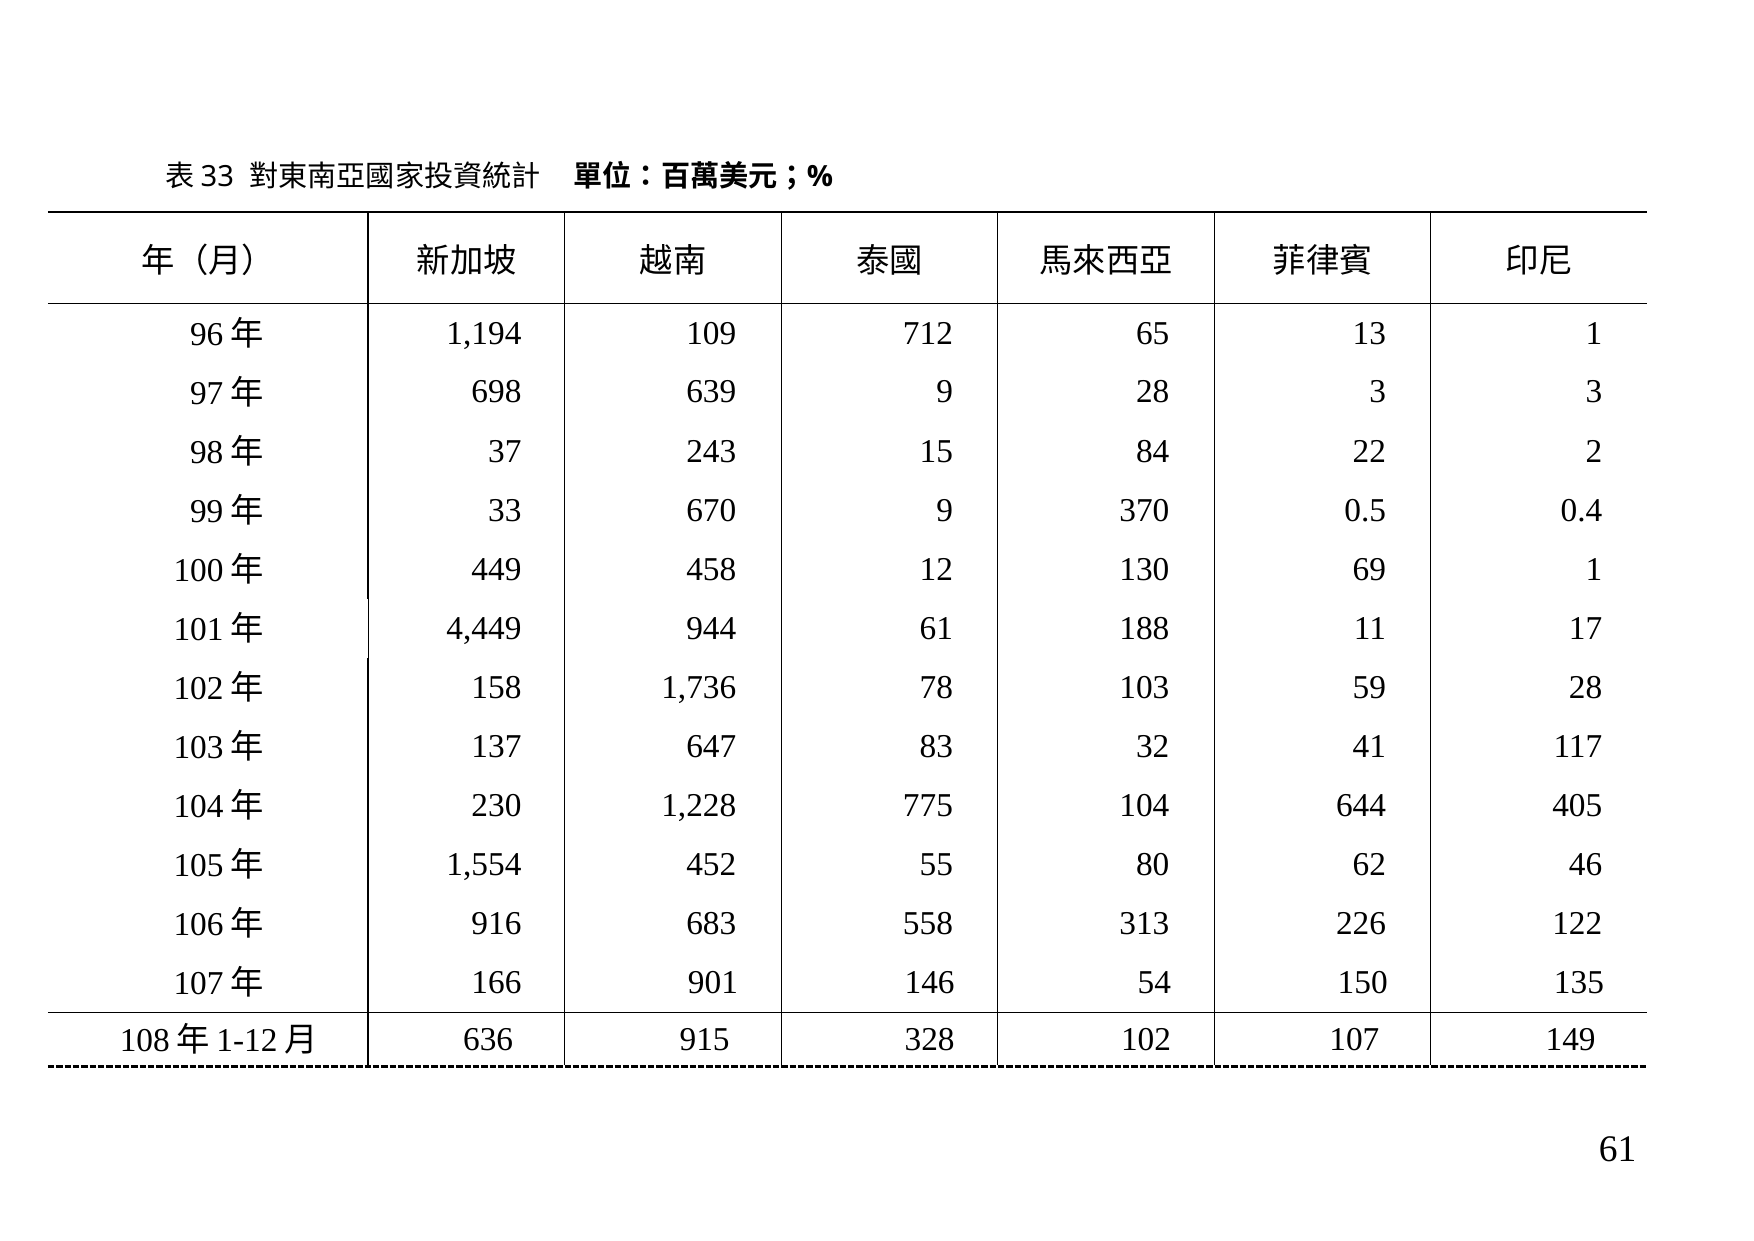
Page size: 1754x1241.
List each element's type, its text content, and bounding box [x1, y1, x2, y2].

table_cell 102年 [48, 658, 367, 717]
table_cell 775 [782, 776, 997, 835]
table_cell 1 [1431, 304, 1647, 362]
table_cell 1,194 [369, 304, 564, 362]
table_cell 117 [1431, 717, 1647, 776]
table_cell 109 [565, 304, 781, 362]
table_cell 130 [998, 539, 1214, 598]
table_cell 100年 [48, 539, 367, 598]
table_cell 944 [565, 599, 781, 657]
table_cell 28 [998, 362, 1214, 421]
table_cell 96年 [48, 304, 367, 362]
table_cell 158 [369, 658, 564, 717]
table_cell 107 [1215, 1013, 1430, 1065]
table_cell 137 [369, 717, 564, 776]
table_cell 149 [1431, 1013, 1647, 1065]
table_cell 230 [369, 776, 564, 835]
table_cell 54 [998, 953, 1214, 1012]
table_cell 104年 [48, 776, 367, 835]
table_cell 105年 [48, 835, 367, 894]
table_cell 122 [1431, 894, 1647, 953]
table_cell 32 [998, 717, 1214, 776]
table_cell 13 [1215, 304, 1430, 362]
table_cell 901 [565, 953, 781, 1012]
table_cell 102 [998, 1013, 1214, 1065]
table_header 馬來西亞 [998, 213, 1214, 303]
table_cell 1,554 [369, 835, 564, 894]
table_cell 61 [782, 599, 997, 657]
table_header 年（月） [48, 213, 367, 303]
table_cell 370 [998, 480, 1214, 539]
table_cell 103 [998, 658, 1214, 717]
table_cell 226 [1215, 894, 1430, 953]
table_header 泰國 [782, 213, 997, 303]
table_cell 101年 [48, 599, 368, 657]
table_cell 59 [1215, 658, 1430, 717]
table_cell 78 [782, 658, 997, 717]
table_cell 916 [369, 894, 564, 953]
table_cell 647 [565, 717, 781, 776]
table_cell 108年1-12月 [48, 1013, 367, 1065]
table_cell 328 [782, 1013, 997, 1065]
table_cell 37 [369, 421, 564, 480]
table_cell 83 [782, 717, 997, 776]
table_cell 4,449 [369, 599, 564, 657]
table_cell 9 [782, 480, 997, 539]
table_cell 103年 [48, 717, 367, 776]
table_cell 11 [1215, 599, 1430, 657]
table_cell 243 [565, 421, 781, 480]
table_cell 28 [1431, 658, 1647, 717]
table_header 新加坡 [369, 213, 564, 303]
table_cell 644 [1215, 776, 1430, 835]
table_cell 69 [1215, 539, 1430, 598]
table_cell 106年 [48, 894, 367, 953]
table_cell 1,736 [565, 658, 781, 717]
table_cell 712 [782, 304, 997, 362]
table_cell 80 [998, 835, 1214, 894]
table_cell 46 [1431, 835, 1647, 894]
table_cell 449 [369, 539, 564, 598]
subtitle 表33 對東南亞國家投資統計 單位：百萬美元；% [59, 136, 1636, 211]
table_cell 670 [565, 480, 781, 539]
table_cell 65 [998, 304, 1214, 362]
table_cell 107年 [48, 953, 367, 1012]
table_cell 0.4 [1431, 480, 1647, 539]
table_cell 62 [1215, 835, 1430, 894]
table_cell 9 [782, 362, 997, 421]
table_cell 22 [1215, 421, 1430, 480]
table_cell 458 [565, 539, 781, 598]
table_cell 3 [1431, 362, 1647, 421]
table_cell 3 [1215, 362, 1430, 421]
table_cell 17 [1431, 599, 1647, 657]
table_cell 150 [1215, 953, 1430, 1012]
table_cell 1 [1431, 539, 1647, 598]
table_cell 166 [369, 953, 564, 1012]
table_cell 98年 [48, 421, 367, 480]
table_cell 55 [782, 835, 997, 894]
table_cell 636 [369, 1013, 564, 1065]
table_cell 2 [1431, 421, 1647, 480]
table_cell 135 [1431, 953, 1647, 1012]
table_cell 683 [565, 894, 781, 953]
table_cell 97年 [48, 362, 367, 421]
table_cell 915 [565, 1013, 781, 1065]
table_cell 33 [369, 480, 564, 539]
table_cell 146 [782, 953, 997, 1012]
table_cell 188 [998, 599, 1214, 657]
table_cell 313 [998, 894, 1214, 953]
table_cell 84 [998, 421, 1214, 480]
table_cell 452 [565, 835, 781, 894]
table_cell 558 [782, 894, 997, 953]
table_header 印尼 [1431, 213, 1647, 303]
table_cell 104 [998, 776, 1214, 835]
table_cell 698 [369, 362, 564, 421]
table_cell 41 [1215, 717, 1430, 776]
table_cell 0.5 [1215, 480, 1430, 539]
table_header 菲律賓 [1215, 213, 1430, 303]
table_cell 1,228 [565, 776, 781, 835]
table_cell 99年 [48, 480, 367, 539]
table_cell 15 [782, 421, 997, 480]
table_header 越南 [565, 213, 781, 303]
table_cell 639 [565, 362, 781, 421]
table_cell 12 [782, 539, 997, 598]
table_cell 405 [1431, 776, 1647, 835]
